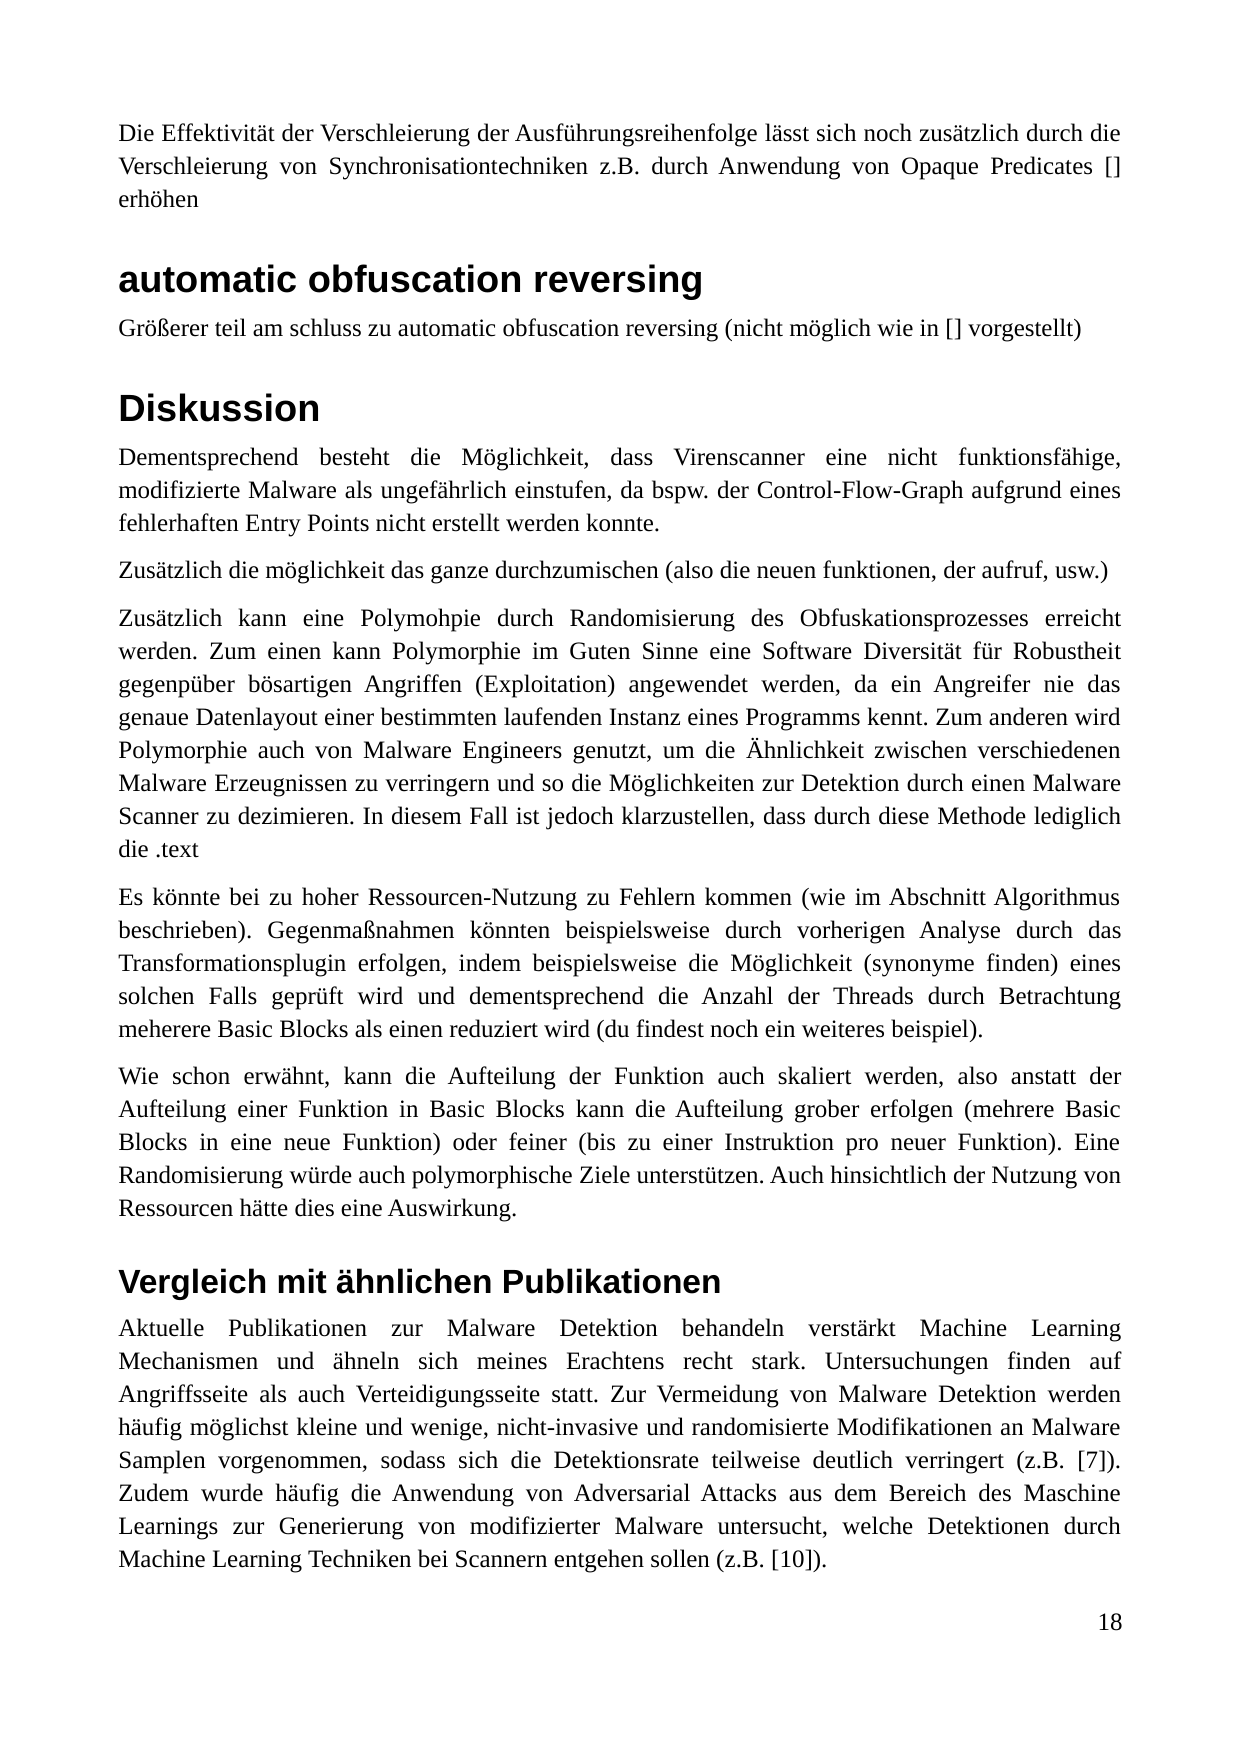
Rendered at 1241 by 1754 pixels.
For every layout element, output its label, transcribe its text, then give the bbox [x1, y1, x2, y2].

text Aktuelle Publikationen zur Malware Detektion behandeln verstärkt Machine Learning Mechanismen und ähneln sich meines Erachtens recht stark. Untersuchungen finden auf Angriffsseite als auch Verteidigungsseite statt. Zur Vermeidung von Malware Detektion werden häufig möglichst kleine und wenige, nicht-invasive und randomisierte Modifikationen an Malware Samplen vorgenommen, sodass sich die Detektionsrate teilweise deutlich verringert (z.B. [7]). Zudem wurde häufig die Anwendung von Adversarial Attacks aus dem Bereich des Maschine Learnings zur Generierung von modifizierter Malware untersucht, welche Detektionen durch Machine Learning Techniken bei Scannern entgehen sollen (z.B. [10]). [118, 1313, 1122, 1573]
text Dementsprechend besteht die Möglichkeit, dass Virenscanner eine nicht funktionsfähige, modifizierte Malware als ungefährlich einstufen, da bspw. der Control-Flow-Graph aufgrund eines fehlerhaften Entry Points nicht erstellt werden konnte. [118, 442, 1122, 536]
text Die Effektivität der Verschleierung der Ausführungsreihenfolge lässt sich noch zusätzlich durch die Verschleierung von Synchronisationtechniken z.B. durch Anwendung von Opaque Predicates [] erhöhen [118, 118, 1122, 213]
subtitle Diskussion [118, 386, 1122, 429]
subtitle Vergleich mit ähnlichen Publikationen [118, 1262, 1122, 1301]
text Wie schon erwähnt, kann die Aufteilung der Funktion auch skaliert werden, also anstatt der Aufteilung einer Funktion in Basic Blocks kann die Aufteilung grober erfolgen (mehrere Basic Blocks in eine neue Funktion) oder feiner (bis zu einer Instruktion pro neuer Funktion). Eine Randomisierung würde auch polymorphische Ziele unterstützen. Auch hinsichtlich der Nutzung von Ressourcen hätte dies eine Auswirkung. [118, 1061, 1122, 1222]
text Größerer teil am schluss zu automatic obfuscation reversing (nicht möglich wie in [] vorgestellt) [118, 313, 1122, 342]
text Es könnte bei zu hoher Ressourcen-Nutzung zu Fehlern kommen (wie im Abschnitt Algorithmus beschrieben). Gegenmaßnahmen könnten beispielsweise durch vorherigen Analyse durch das Transformationsplugin erfolgen, indem beispielsweise die Möglichkeit (synonyme finden) eines solchen Falls geprüft wird und dementsprechend die Anzahl der Threads durch Betrachtung meherere Basic Blocks als einen reduziert wird (du findest noch ein weiteres beispiel). [118, 882, 1122, 1042]
text Zusätzlich die möglichkeit das ganze durchzumischen (also die neuen funktionen, der aufruf, usw.) [118, 555, 1122, 584]
text Zusätzlich kann eine Polymohpie durch Randomisierung des Obfuskationsprozesses erreicht werden. Zum einen kann Polymorphie im Guten Sinne eine Software Diversität für Robustheit gegenpüber bösartigen Angriffen (Exploitation) angewendet werden, da ein Angreifer nie das genaue Datenlayout einer bestimmten laufenden Instanz eines Programms kennt. Zum anderen wird Polymorphie auch von Malware Engineers genutzt, um die Ähnlichkeit zwischen verschiedenen Malware Erzeugnissen zu verringern und so die Möglichkeiten zur Detektion durch einen Malware Scanner zu dezimieren. In diesem Fall ist jedoch klarzustellen, dass durch diese Methode lediglich die .text [118, 603, 1122, 863]
subtitle automatic obfuscation reversing [118, 257, 1122, 300]
